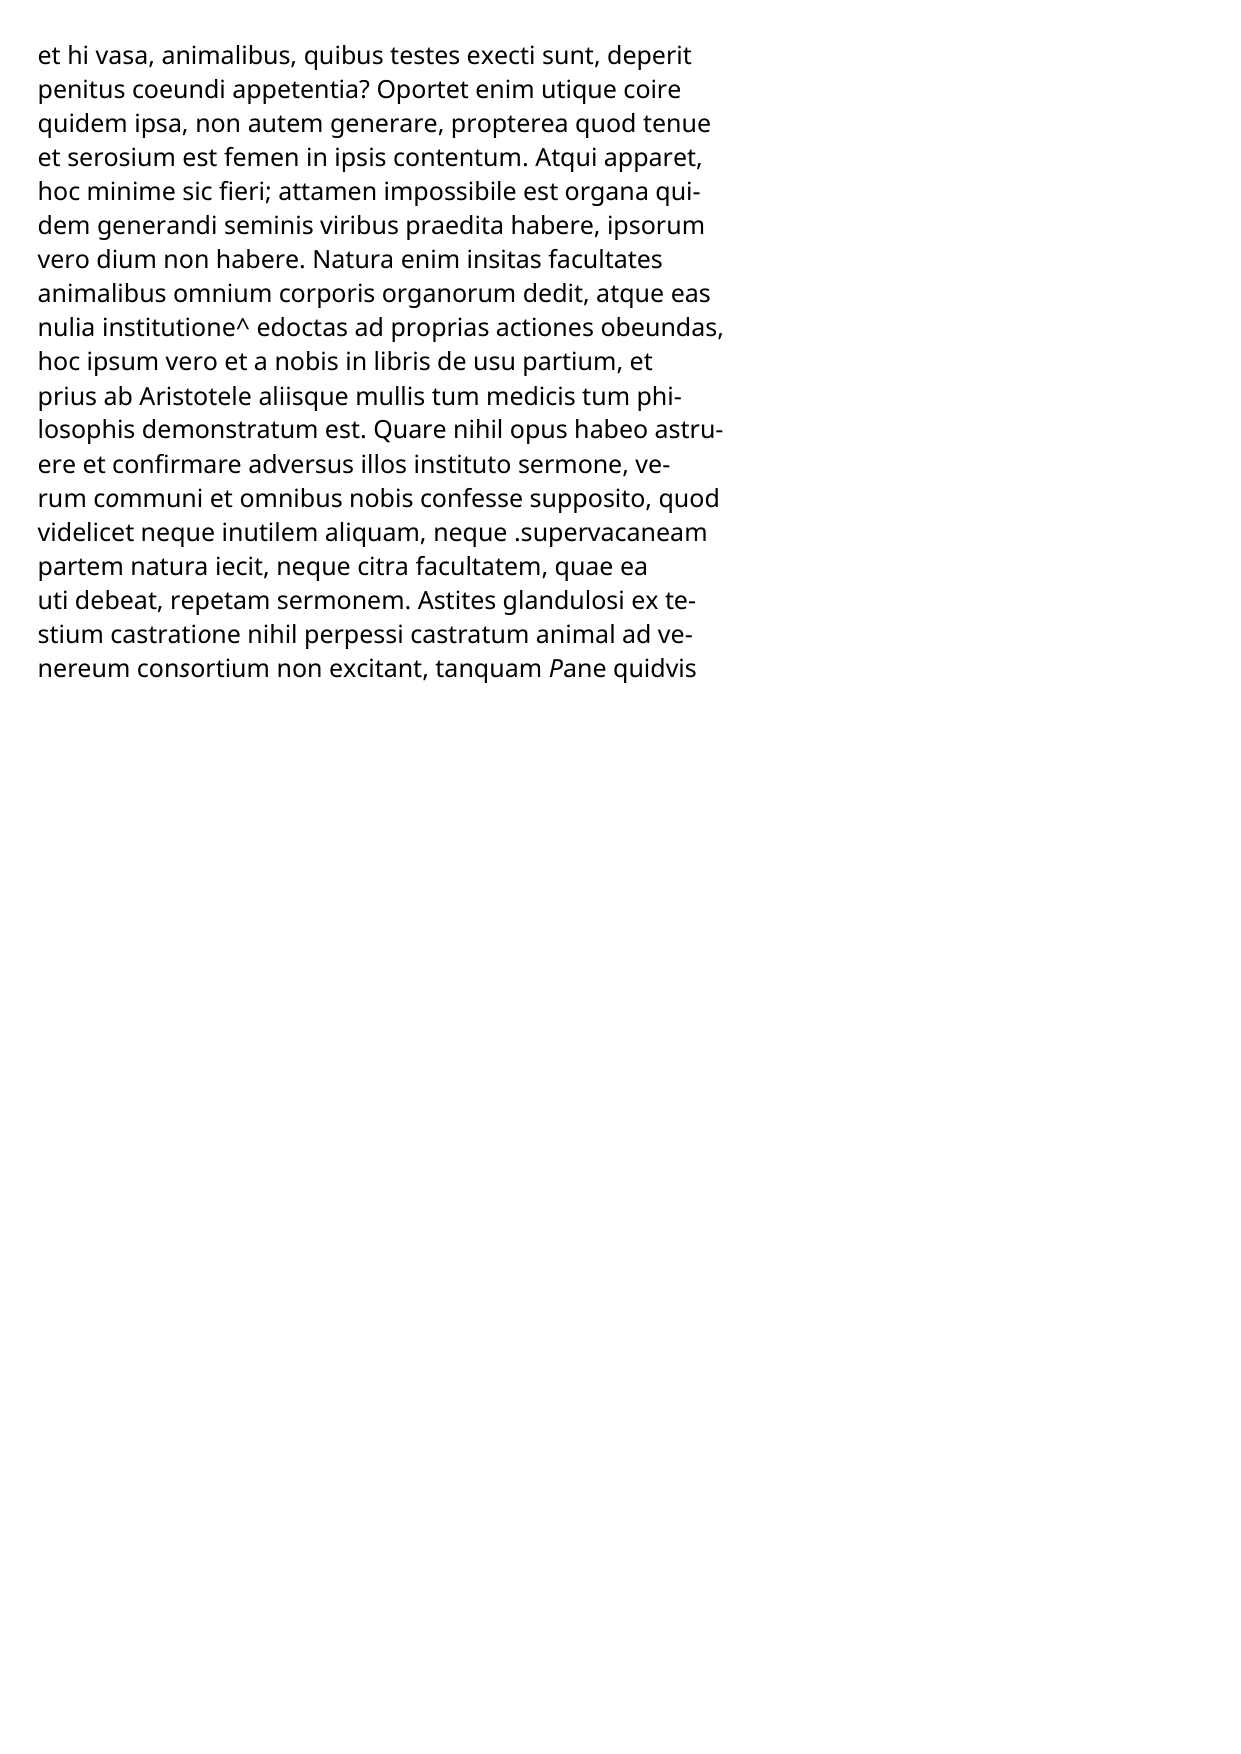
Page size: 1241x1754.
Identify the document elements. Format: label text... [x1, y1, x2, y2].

text et hi vasa, animalibus, quibus testes execti sunt, deperit penitus coeundi appetentia? Oportet enim utique coire quidem ipsa, non autem generare, propterea quod tenue et serosium est femen in ipsis contentum. Atqui apparet, hoc minime sic fieri; attamen impossibile est organa qui- dem generandi seminis viribus praedita habere, ipsorum vero dium non habere. Natura enim insitas facultates animalibus omnium corporis organorum dedit, atque eas nulia institutione^ edoctas ad proprias actiones obeundas, hoc ipsum vero et a nobis in libris de usu partium, et prius ab Aristotele aliisque mullis tum medicis tum phi- losophis demonstratum est. Quare nihil opus habeo astru- ere et confirmare adversus illos instituto sermone, ve- rum communi et omnibus nobis confesse supposito, quod videlicet neque inutilem aliquam, neque .supervacaneam partem natura iecit, neque citra facultatem, quae ea uti debeat, repetam sermonem. Astites glandulosi ex te- stium castratione nihil perpessi castratum animal ad ve- nereum consortium non excitant, tanquam Pane quidvis [37, 37, 1203, 685]
